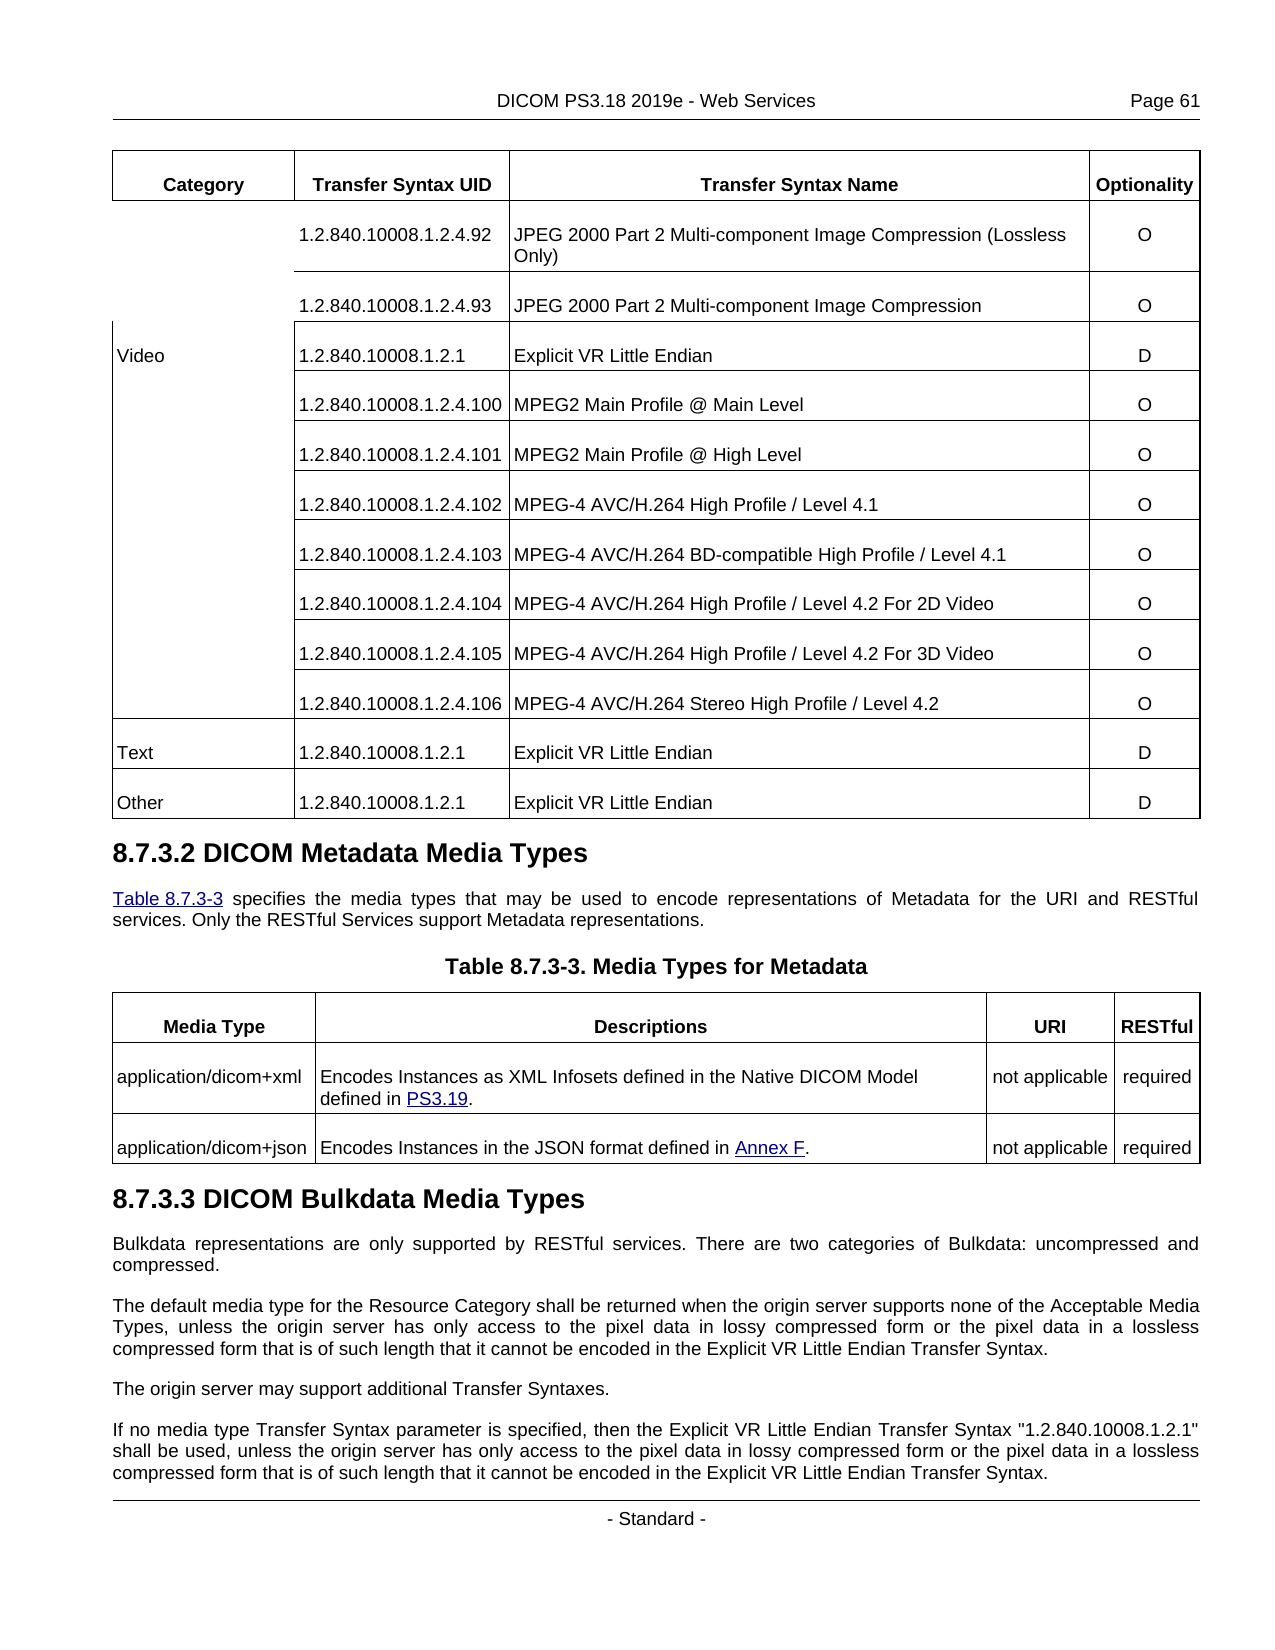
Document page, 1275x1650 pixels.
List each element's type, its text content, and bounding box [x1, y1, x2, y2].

table_cell 1.2.840.10008.1.2.1 [295, 769, 509, 817]
text 8.7.3.2 DICOM Metadata Media Types [112, 837, 1200, 868]
table_cell Other [113, 769, 294, 817]
text The default media type for the Resource Category shall be returned when the origin server supports none of the Acceptable Media Types, unless the origin server has only access to the pixel data in lossy compressed form or the pixel data in a lossless compressed form that is of such length that it cannot be encoded in the Explicit VR Little Endian Transfer Syntax. [112, 1294, 1200, 1359]
table_cell JPEG 2000 Part 2 Multi-component Image Compression [510, 272, 1089, 321]
table_cell MPEG-4 AVC/H.264 High Profile / Level 4.2 For 2D Video [510, 570, 1089, 619]
table_cell MPEG-4 AVC/H.264 BD-compatible High Profile / Level 4.1 [510, 520, 1089, 569]
table_cell Encodes Instances as XML Infosets defined in the Native DICOM Model defined in PS3.19. [316, 1043, 986, 1113]
table_cell D [1090, 719, 1199, 768]
table_header RESTful [1115, 993, 1199, 1042]
table_cell Text [113, 719, 294, 768]
table_header Media Type [113, 993, 315, 1042]
table_header Transfer Syntax Name [510, 151, 1089, 200]
table_header Optionality [1090, 151, 1199, 200]
table_cell O [1090, 670, 1199, 718]
table_cell D [1090, 769, 1199, 817]
table_cell Explicit VR Little Endian [510, 719, 1089, 768]
table_header URI [987, 993, 1114, 1042]
table_header Descriptions [316, 993, 986, 1042]
table_header Transfer Syntax UID [295, 151, 509, 200]
table_cell 1.2.840.10008.1.2.4.106 [295, 670, 509, 718]
table_cell O [1090, 570, 1199, 619]
table_cell required [1115, 1114, 1199, 1163]
table_cell O [1090, 421, 1199, 470]
table_cell 1.2.840.10008.1.2.4.101 [295, 421, 509, 470]
table_cell 1.2.840.10008.1.2.1 [295, 322, 509, 370]
table_cell O [1090, 471, 1199, 519]
table_header Category [113, 151, 294, 200]
text Table 8.7.3-3. Media Types for Metadata [112, 953, 1200, 979]
table_cell D [1090, 322, 1199, 370]
table_cell not applicable [987, 1043, 1114, 1113]
table_cell MPEG-4 AVC/H.264 High Profile / Level 4.1 [510, 471, 1089, 519]
table_cell required [1115, 1043, 1199, 1113]
table_cell Video [113, 321, 294, 718]
text Table 8.7.3-3 specifies the media types that may be used to encode representations of Metadata for the URI and RESTful services. Only the RESTful Services support Metadata representations. [112, 887, 1200, 930]
text Bulkdata representations are only supported by RESTful services. There are two categories of Bulkdata: uncompressed and compressed. [112, 1233, 1200, 1276]
text 8.7.3.3 DICOM Bulkdata Media Types [112, 1183, 1200, 1214]
text The origin server may support additional Transfer Syntaxes. [112, 1378, 1200, 1399]
text If no media type Transfer Syntax parameter is specified, then the Explicit VR Little Endian Transfer Syntax "1.2.840.10008.1.2.1" shall be used, unless the origin server has only access to the pixel data in lossy compressed form or the pixel data in a lossless compressed form that is of such length that it cannot be encoded in the Explicit VR Little Endian Transfer Syntax. [112, 1418, 1200, 1483]
table_cell MPEG-4 AVC/H.264 Stereo High Profile / Level 4.2 [510, 670, 1089, 718]
table_cell Explicit VR Little Endian [510, 322, 1089, 370]
table_cell not applicable [987, 1114, 1114, 1163]
table_cell JPEG 2000 Part 2 Multi-component Image Compression (Lossless Only) [510, 201, 1089, 271]
table_cell application/dicom+xml [113, 1043, 315, 1113]
table_cell 1.2.840.10008.1.2.4.104 [295, 570, 509, 619]
table_cell Encodes Instances in the JSON format defined in Annex F. [316, 1114, 986, 1163]
table_cell 1.2.840.10008.1.2.4.105 [295, 620, 509, 668]
table_cell 1.2.840.10008.1.2.4.100 [295, 371, 509, 420]
table_cell MPEG-4 AVC/H.264 High Profile / Level 4.2 For 3D Video [510, 620, 1089, 668]
table_cell MPEG2 Main Profile @ High Level [510, 421, 1089, 470]
table_cell Explicit VR Little Endian [510, 769, 1089, 817]
table_cell application/dicom+json [113, 1114, 315, 1163]
table_cell O [1090, 272, 1199, 321]
table_cell O [1090, 371, 1199, 420]
table_cell O [1090, 520, 1199, 569]
table_cell MPEG2 Main Profile @ Main Level [510, 371, 1089, 420]
table_cell O [1090, 201, 1199, 271]
table_cell 1.2.840.10008.1.2.4.103 [295, 520, 509, 569]
table_cell 1.2.840.10008.1.2.4.102 [295, 471, 509, 519]
table_cell O [1090, 620, 1199, 668]
table_cell 1.2.840.10008.1.2.4.92 [294, 201, 509, 271]
table_cell 1.2.840.10008.1.2.1 [295, 719, 509, 768]
table_cell 1.2.840.10008.1.2.4.93 [294, 272, 509, 321]
